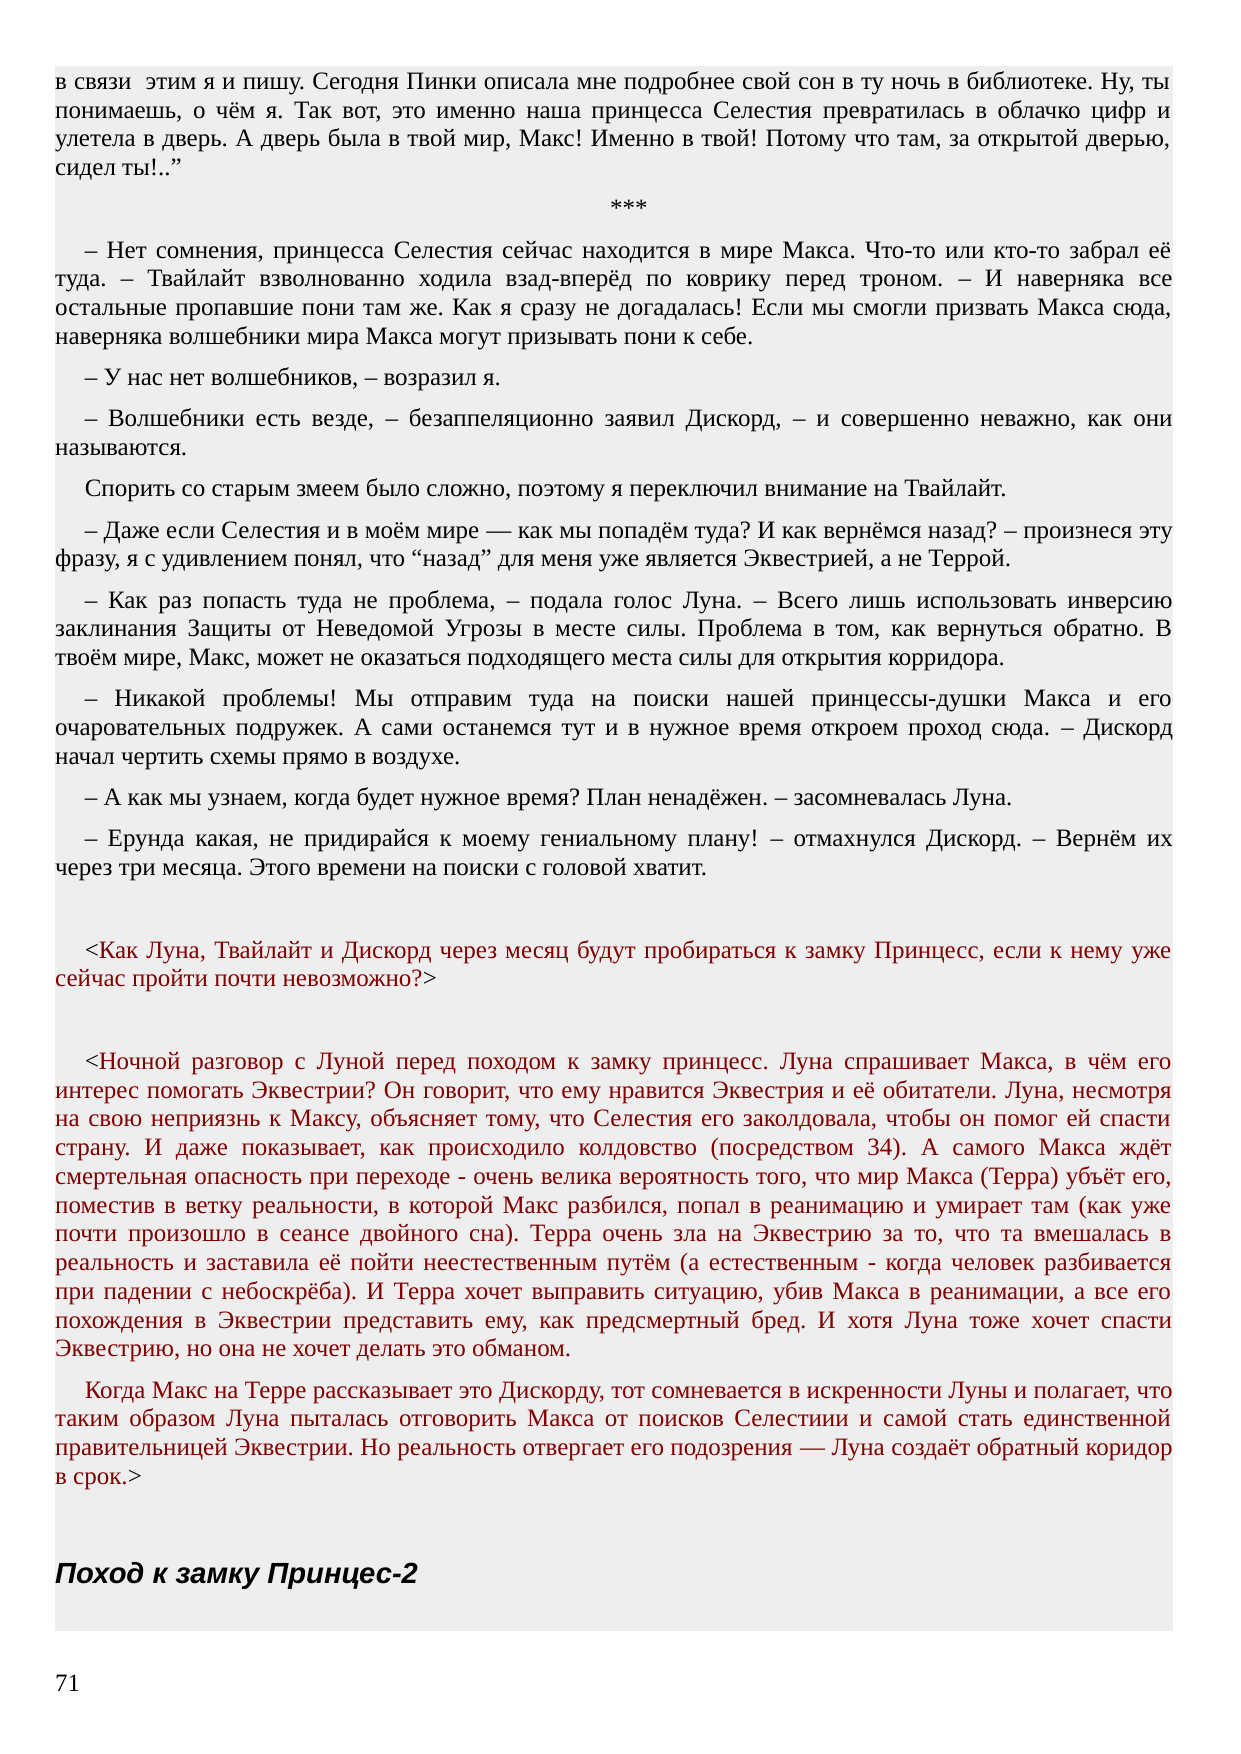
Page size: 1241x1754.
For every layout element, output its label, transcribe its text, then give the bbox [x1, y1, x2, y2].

text в связи этим я и пишу. Сегодня Пинки описала мне подробнее свой сон в ту ночь в библиотеке. Ну, ты понимаешь, о чём я. Так вот, это именно наша принцесса Селестия превратилась в облачко цифр и улетела в дверь. А дверь была в твой мир, Макс! Именно в твой! Потому что там, за открытой дверью, сидел ты!..” [55, 66, 1173, 181]
text – У нас нет волшебников, – возразил я. [55, 362, 1173, 391]
text – Волшебники есть везде, – безаппеляционно заявил Дискорд, – и совершенно неважно, как они называются. [55, 403, 1173, 461]
text – Никакой проблемы! Мы отправим туда на поиски нашей принцессы-душки Макса и его очаровательных подружек. А сами останемся тут и в нужное время откроем проход сюда. – Дискорд начал чертить схемы прямо в воздухе. [55, 683, 1173, 770]
text – Даже если Селестия и в моём мире — как мы попадём туда? И как вернёмся назад? – произнеся эту фразу, я с удивлением понял, что “назад” для меня уже является Эквестрией, а не Террой. [55, 515, 1173, 572]
text – Нет сомнения, принцесса Селестия сейчас находится в мире Макса. Что-то или кто-то забрал её туда. – Твайлайт взволнованно ходила взад-вперёд по коврику перед троном. – И наверняка все остальные пропавшие пони там же. Как я сразу не догадалась! Если мы смогли призвать Макса сюда, наверняка волшебники мира Макса могут призывать пони к себе. [55, 235, 1173, 350]
text <Ночной разговор с Луной перед походом к замку принцесс. Луна спрашивает Макса, в чём его интерес помогать Эквестрии? Он говорит, что ему нравится Эквестрия и её обитатели. Луна, несмотря на свою неприязнь к Максу, объясняет тому, что Селестия его заколдовала, чтобы он помог ей спасти страну. И даже показывает, как происходило колдовство (посредством 34). А самого Макса ждёт смертельная опасность при переходе - очень велика вероятность того, что мир Макса (Терра) убъёт его, поместив в ветку реальности, в которой Макс разбился, попал в реанимацию и умирает там (как уже почти произошло в сеансе двойного сна). Терра очень зла на Эквестрию за то, что та вмешалась в реальность и заставила её пойти неестественным путём (а естественным - когда человек разбивается при падении с небоскрёба). И Терра хочет выправить ситуацию, убив Макса в реанимации, а все его похождения в Эквестрии представить ему, как предсмертный бред. И хотя Луна тоже хочет спасти Эквестрию, но она не хочет делать это обманом. [55, 1046, 1173, 1362]
text *** [55, 193, 1173, 222]
text – А как мы узнаем, когда будет нужное время? План ненадёжен. – засомневалась Луна. [55, 782, 1173, 811]
text – Ерунда какая, не придирайся к моему гениальному плану! – отмахнулся Дискорд. – Вернём их через три месяца. Этого времени на поиски с головой хватит. [55, 823, 1173, 881]
text – Как раз попасть туда не проблема, – подала голос Луна. – Всего лишь использовать инверсию заклинания Защиты от Неведомой Угрозы в месте силы. Проблема в том, как вернуться обратно. В твоём мире, Макс, может не оказаться подходящего места силы для открытия корридора. [55, 585, 1173, 671]
subtitle Поход к замку Принцес-2 [55, 1556, 1173, 1589]
text Спорить со старым змеем было сложно, поэтому я переключил внимание на Твайлайт. [55, 473, 1173, 502]
text <Как Луна, Твайлайт и Дискорд через месяц будут пробираться к замку Принцесс, если к нему уже сейчас пройти почти невозможно?> [55, 935, 1173, 992]
text Когда Макс на Терре рассказывает это Дискорду, тот сомневается в искренности Луны и полагает, что таким образом Луна пыталась отговорить Макса от поисков Селестиии и самой стать единственной правительницей Эквестрии. Но реальность отвергает его подозрения — Луна создаёт обратный коридор в срок.> [55, 1375, 1173, 1490]
